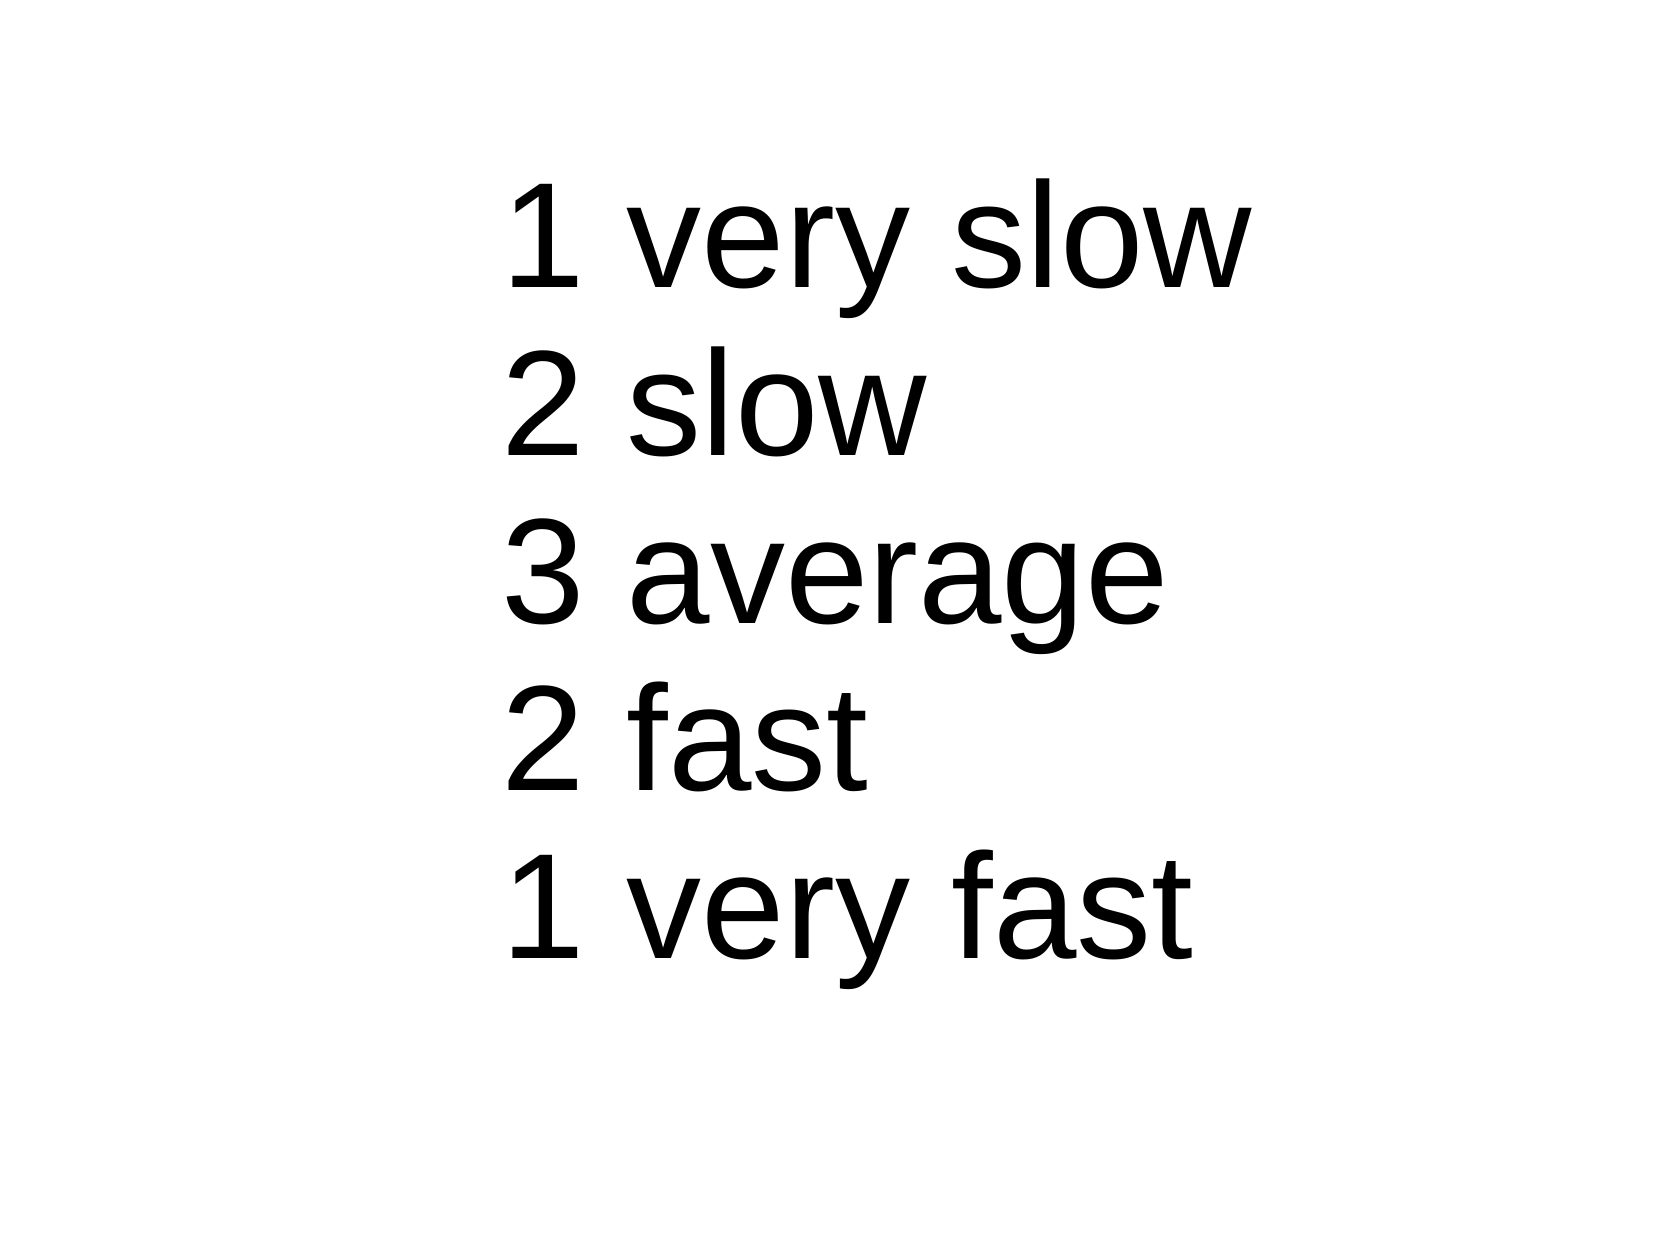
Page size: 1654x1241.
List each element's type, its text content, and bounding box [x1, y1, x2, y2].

title 1 very slow 2 slow 3 average 2 fast 1 very fast [501, 49, 1571, 1093]
